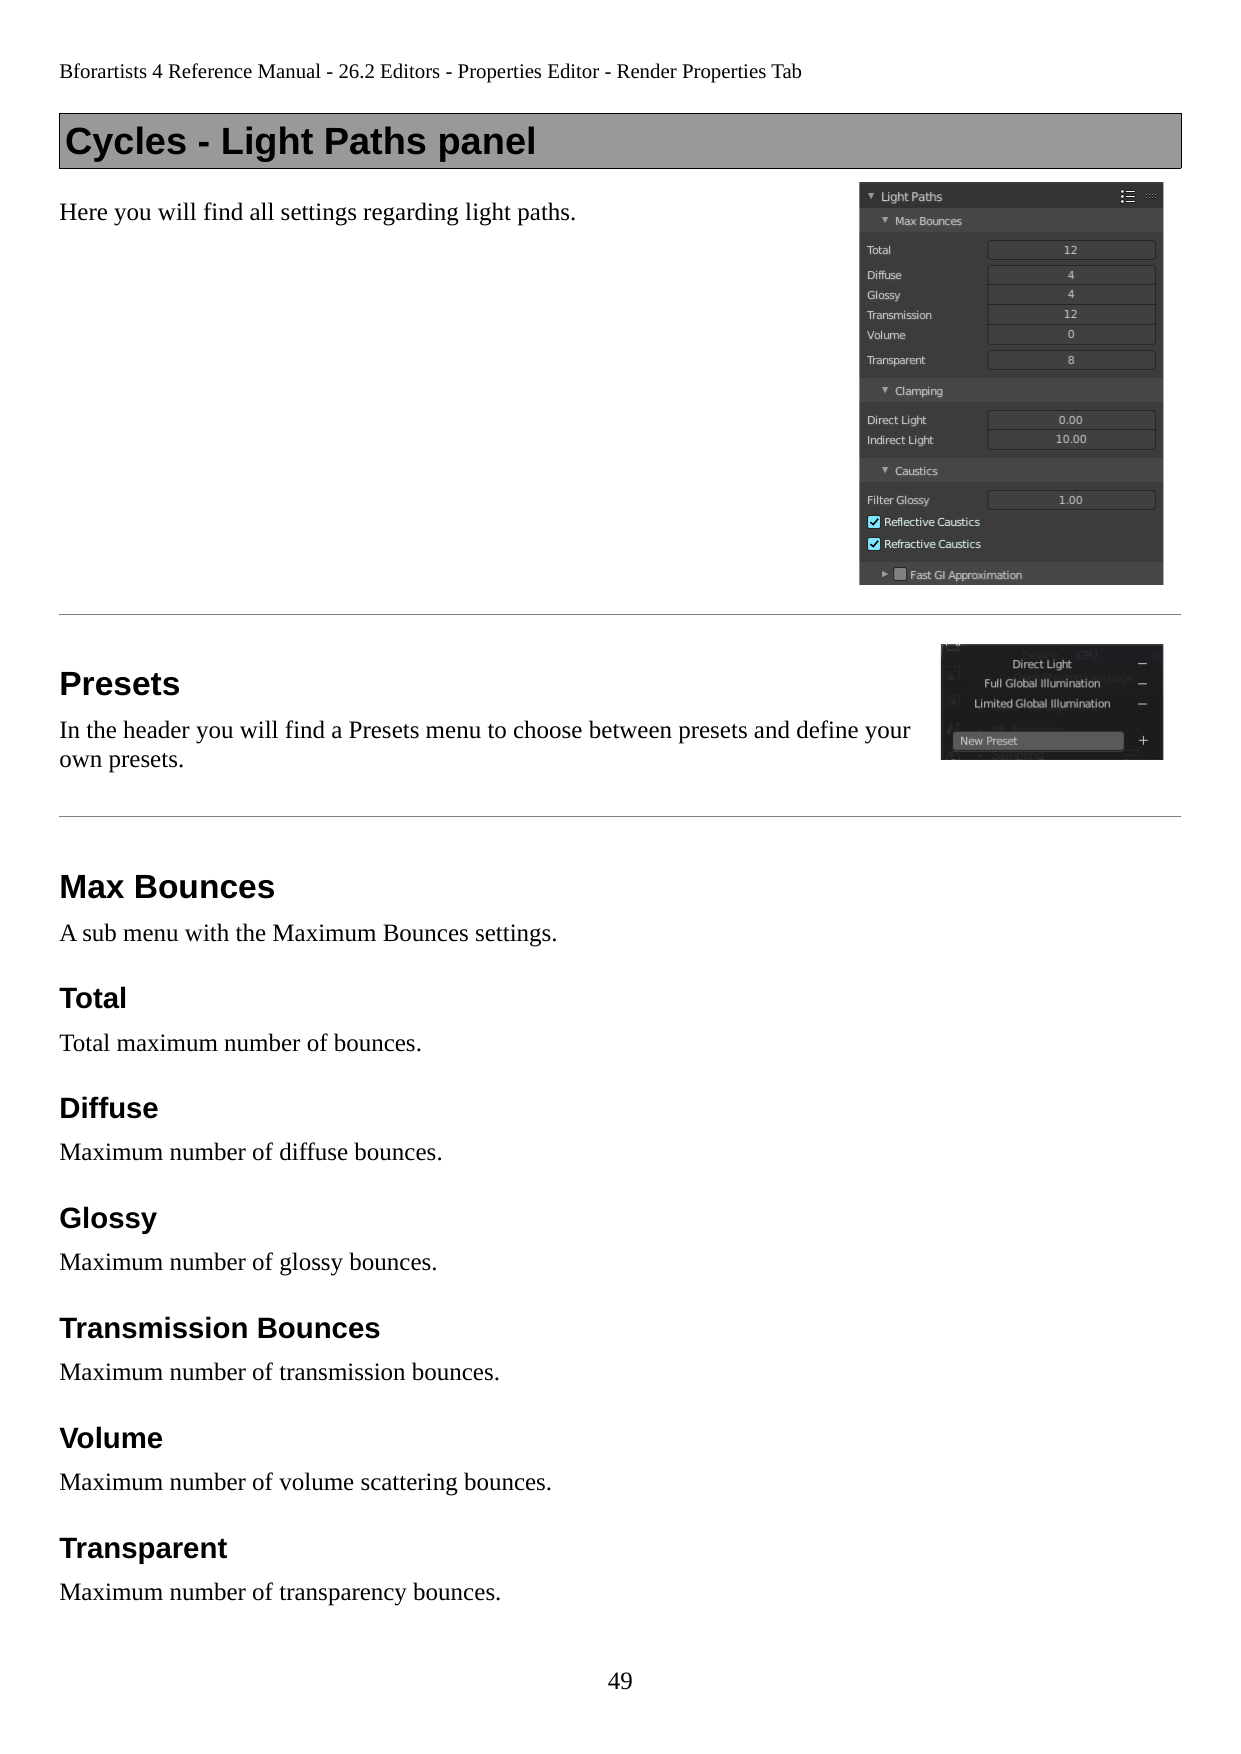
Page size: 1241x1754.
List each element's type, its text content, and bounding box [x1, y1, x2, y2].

text Maximum number of transmission bounces. [59, 1357, 1181, 1386]
text Maximum number of glossy bounces. [59, 1247, 1181, 1276]
picture [940, 644, 1164, 760]
text Maximum number of diffuse bounces. [59, 1137, 1181, 1166]
subtitle Transparent [59, 1531, 1181, 1564]
text Total maximum number of bounces. [59, 1028, 1181, 1056]
subtitle [1164, 664, 1181, 703]
subtitle Total [59, 981, 1181, 1015]
picture [859, 182, 1164, 585]
table_header Cycles - Light Paths panel [60, 114, 1181, 168]
text Here you will find all settings regarding light paths. [59, 197, 859, 225]
subtitle Presets [59, 664, 940, 703]
subtitle Diffuse [59, 1091, 1181, 1125]
subtitle Transmission Bounces [59, 1311, 1181, 1345]
subtitle Glossy [59, 1201, 1181, 1235]
text Maximum number of transparency bounces. [59, 1577, 1181, 1606]
text Maximum number of volume scattering bounces. [59, 1467, 1181, 1496]
text In the header you will find a Presets menu to choose between presets and define your own presets. [59, 715, 1181, 773]
subtitle Volume [59, 1421, 1181, 1455]
subtitle Max Bounces [59, 867, 1181, 905]
text A sub menu with the Maximum Bounces settings. [59, 918, 1181, 946]
